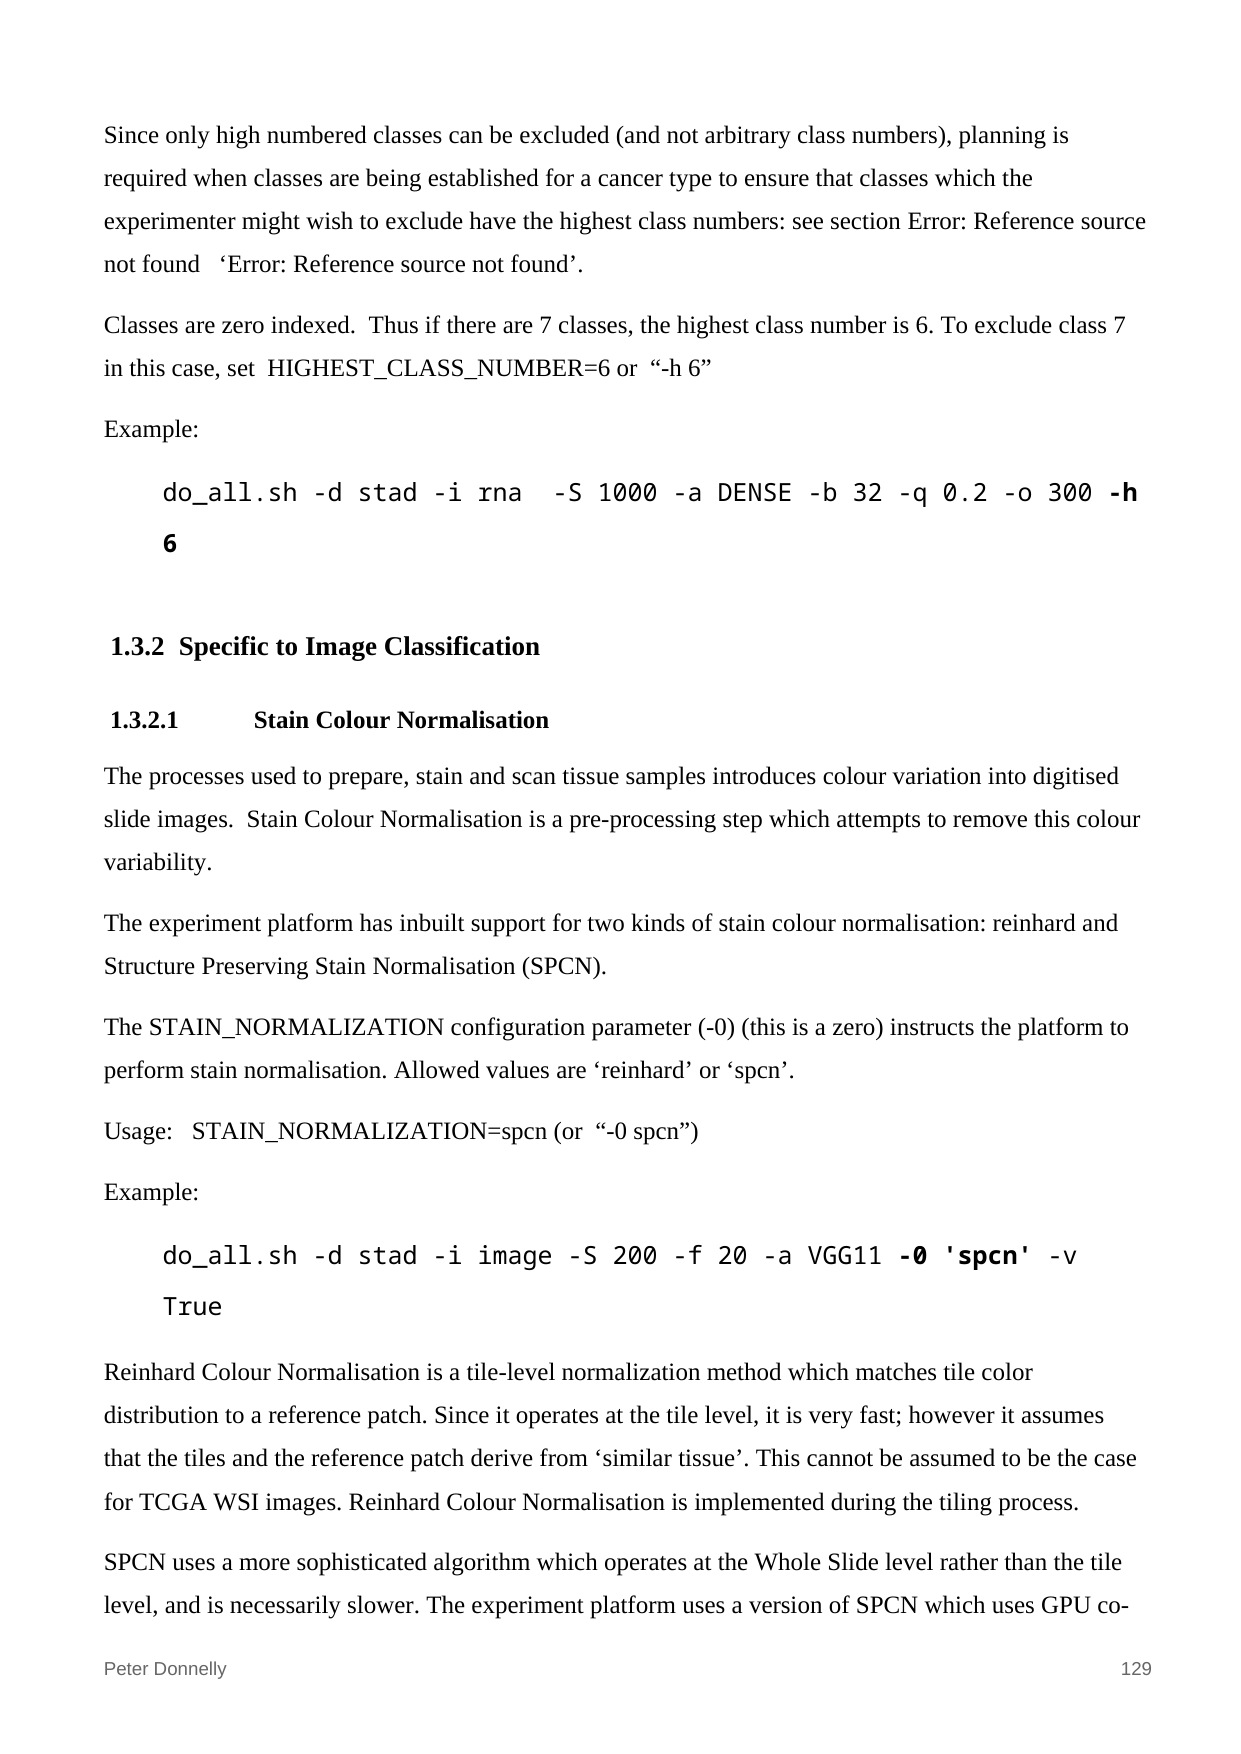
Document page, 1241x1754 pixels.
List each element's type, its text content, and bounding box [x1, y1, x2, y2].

text Usage: STAIN_NORMALIZATION=spcn (or “-0 spcn”) [103, 1116, 1146, 1144]
text The experiment platform has inbuilt support for two kinds of stain colour normalisation: reinhard and Structure Preserving Stain Normalisation (SPCN). [103, 908, 1146, 980]
text SPCN uses a more sophisticated algorithm which operates at the Whole Slide level rather than the tile level, and is necessarily slower. The experiment platform uses a version of SPCN which uses GPU co- [103, 1547, 1146, 1619]
text Since only high numbered classes can be excluded (and not arbitrary class numbers), planning is required when classes are being established for a cancer type to ensure that classes which the experimenter might wish to exclude have the highest class numbers: see section Error: Reference source not found ‘Error: Reference source not found’. [103, 120, 1146, 278]
text do_all.sh -d stad -i rna -S 1000 -a DENSE -b 32 -q 0.2 -o 300 -h 6 [162, 475, 1146, 560]
text The processes used to prepare, stain and scan tissue samples introduces colour variation into digitised slide images. Stain Colour Normalisation is a pre-processing step which attempts to remove this colour variability. [103, 761, 1146, 876]
subtitle Stain Colour Normalisation [103, 705, 1146, 734]
subtitle Specific to Image Classification [103, 630, 1146, 661]
text Classes are zero indexed. Thus if there are 7 classes, the highest class number is 6. To exclude class 7 in this case, set HIGHEST_CLASS_NUMBER=6 or “-h 6” [103, 310, 1146, 382]
text The STAIN_NORMALIZATION configuration parameter (-0) (this is a zero) instructs the platform to perform stain normalisation. Allowed values are ‘reinhard’ or ‘spcn’. [103, 1012, 1146, 1084]
text Example: [103, 1177, 1146, 1205]
text do_all.sh -d stad -i image -S 200 -f 20 -a VGG11 -0 'spcn' -v True [162, 1237, 1146, 1322]
text Example: [103, 414, 1146, 443]
text Reinhard Colour Normalisation is a tile-level normalization method which matches tile color distribution to a reference patch. Since it operates at the tile level, it is very fast; however it assumes that the tiles and the reference patch derive from ‘similar tissue’. This cannot be assumed to be the case for TCGA WSI images. Reinhard Colour Normalisation is implemented during the tiling process. [103, 1357, 1146, 1515]
